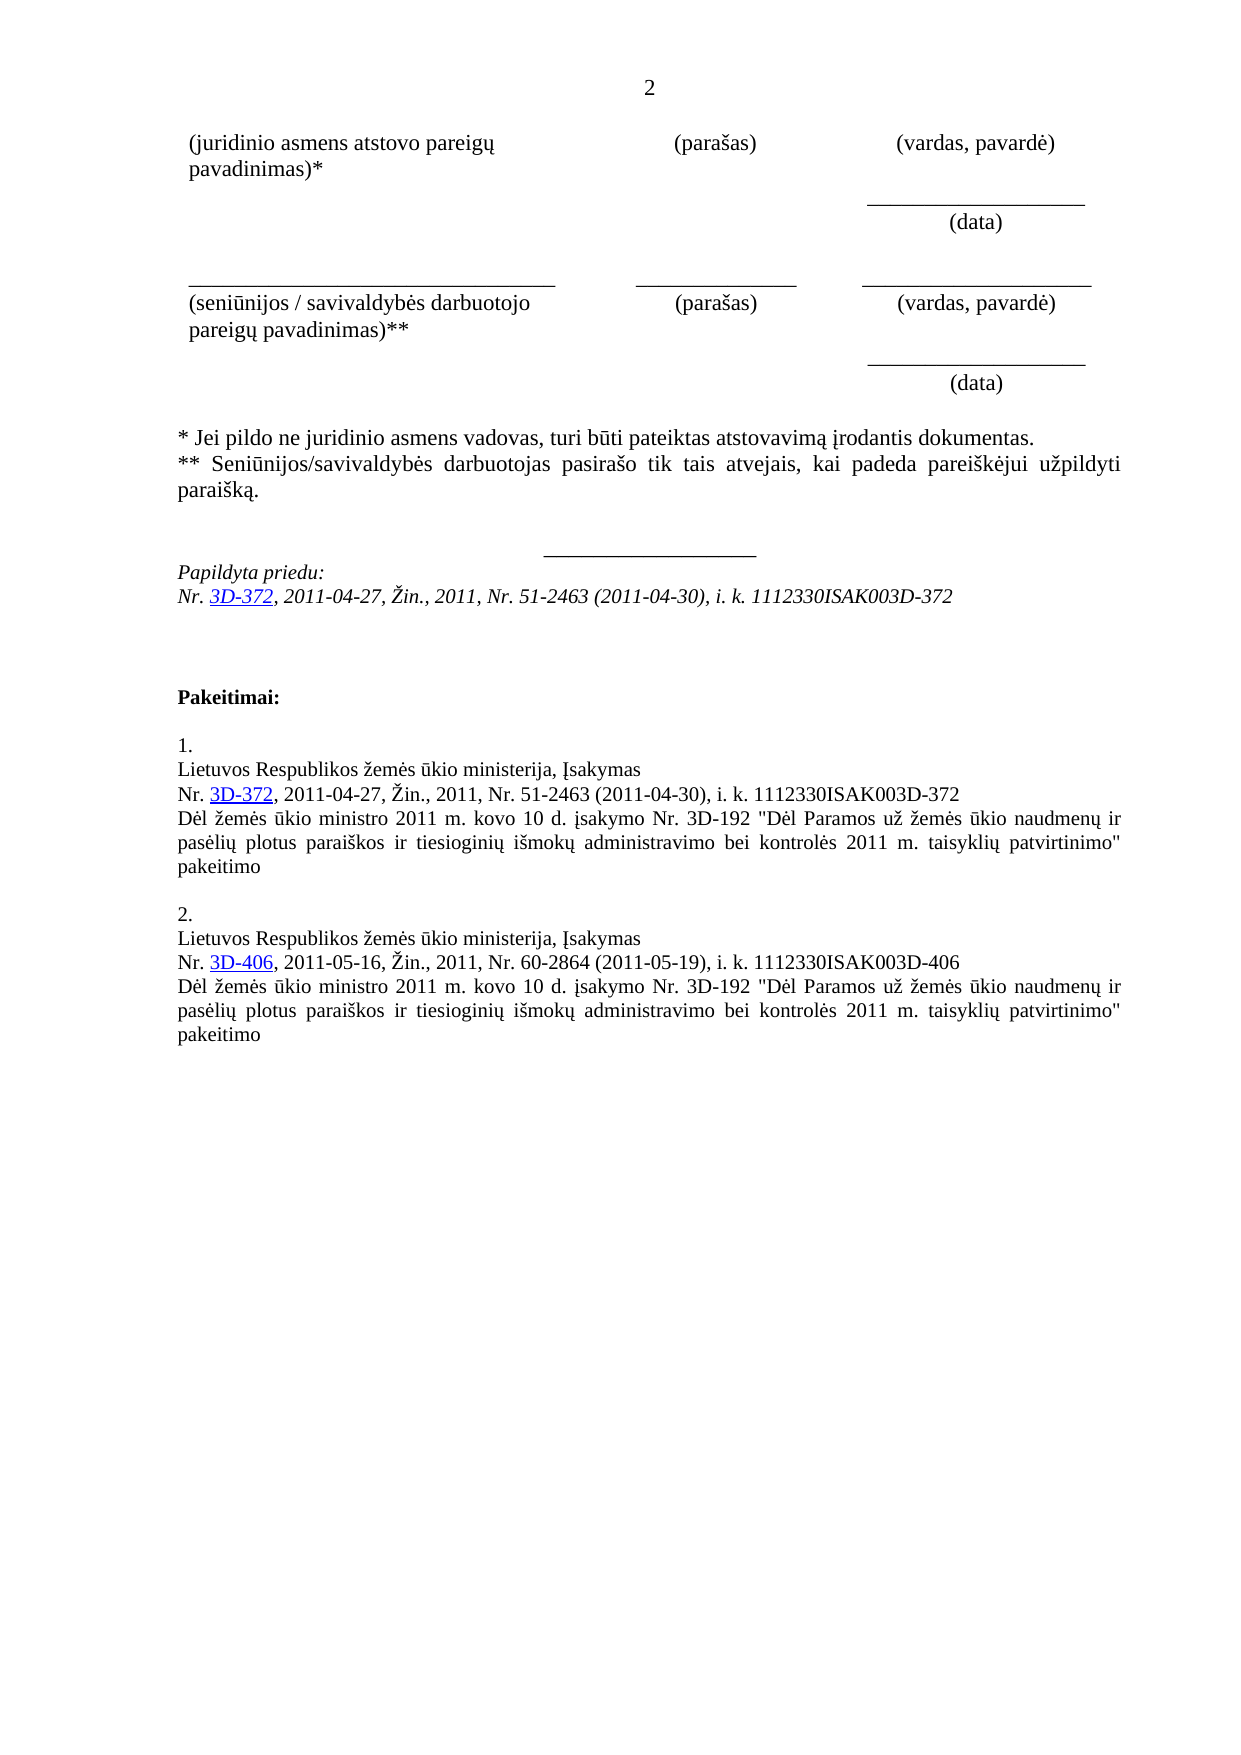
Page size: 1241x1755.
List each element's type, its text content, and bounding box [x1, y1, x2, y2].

table_cell ___________________ (data) [831, 342, 1122, 395]
table_cell [601, 342, 831, 395]
text Nr. 3D-372, 2011-04-27, Žin., 2011, Nr. 51-2463 (2011-04-30), i. k. 1112330ISAK003D-372 [177, 781, 1122, 806]
text 1. [177, 733, 1122, 757]
text Dėl žemės ūkio ministro 2011 m. kovo 10 d. įsakymo Nr. 3D-192 "Dėl Paramos už žemės ūkio naudmenų ir pasėlių plotus paraiškos ir tiesioginių išmokų administravimo bei kontrolės 2011 m. taisyklių patvirtinimo" pakeitimo [177, 806, 1122, 878]
text ** Seniūnijos/savivaldybės darbuotojas pasirašo tik tais atvejais, kai padeda pareiškėjui užpildyti paraišką. [177, 450, 1122, 503]
table_header (juridinio asmens atstovo pareigų pavadinimas)* [177, 129, 601, 182]
table_cell [177, 342, 601, 395]
text Papildyta priedu: [177, 560, 1122, 584]
text 2. [177, 902, 1122, 926]
table_header ____________________ (vardas, pavardė) [831, 263, 1122, 342]
text Dėl žemės ūkio ministro 2011 m. kovo 10 d. įsakymo Nr. 3D-192 "Dėl Paramos už žemės ūkio naudmenų ir pasėlių plotus paraiškos ir tiesioginių išmokų administravimo bei kontrolės 2011 m. taisyklių patvirtinimo" pakeitimo [177, 974, 1122, 1046]
text Lietuvos Respublikos žemės ūkio ministerija, Įsakymas [177, 926, 1122, 950]
table_cell ___________________ (data) [830, 182, 1122, 234]
text Lietuvos Respublikos žemės ūkio ministerija, Įsakymas [177, 757, 1122, 781]
table_cell [601, 182, 829, 234]
text * Jei pildo ne juridinio asmens vadovas, turi būti pateiktas atstovavimą įrodantis dokumentas. [177, 424, 1122, 450]
table_header (vardas, pavardė) [830, 129, 1122, 182]
text Pakeitimai: [177, 685, 1122, 709]
text Nr. 3D-372, 2011-04-27, Žin., 2011, Nr. 51-2463 (2011-04-30), i. k. 1112330ISAK003D-372 [177, 584, 1122, 608]
table_header ______________ (parašas) [601, 263, 831, 342]
table_cell [177, 182, 601, 234]
table_header (parašas) [601, 129, 829, 182]
table_header ________________________________ (seniūnijos / savivaldybės darbuotojo pareigų pavadinimas)** [177, 263, 601, 342]
text _________________ [177, 531, 1122, 560]
text Nr. 3D-406, 2011-05-16, Žin., 2011, Nr. 60-2864 (2011-05-19), i. k. 1112330ISAK003D-406 [177, 950, 1122, 974]
